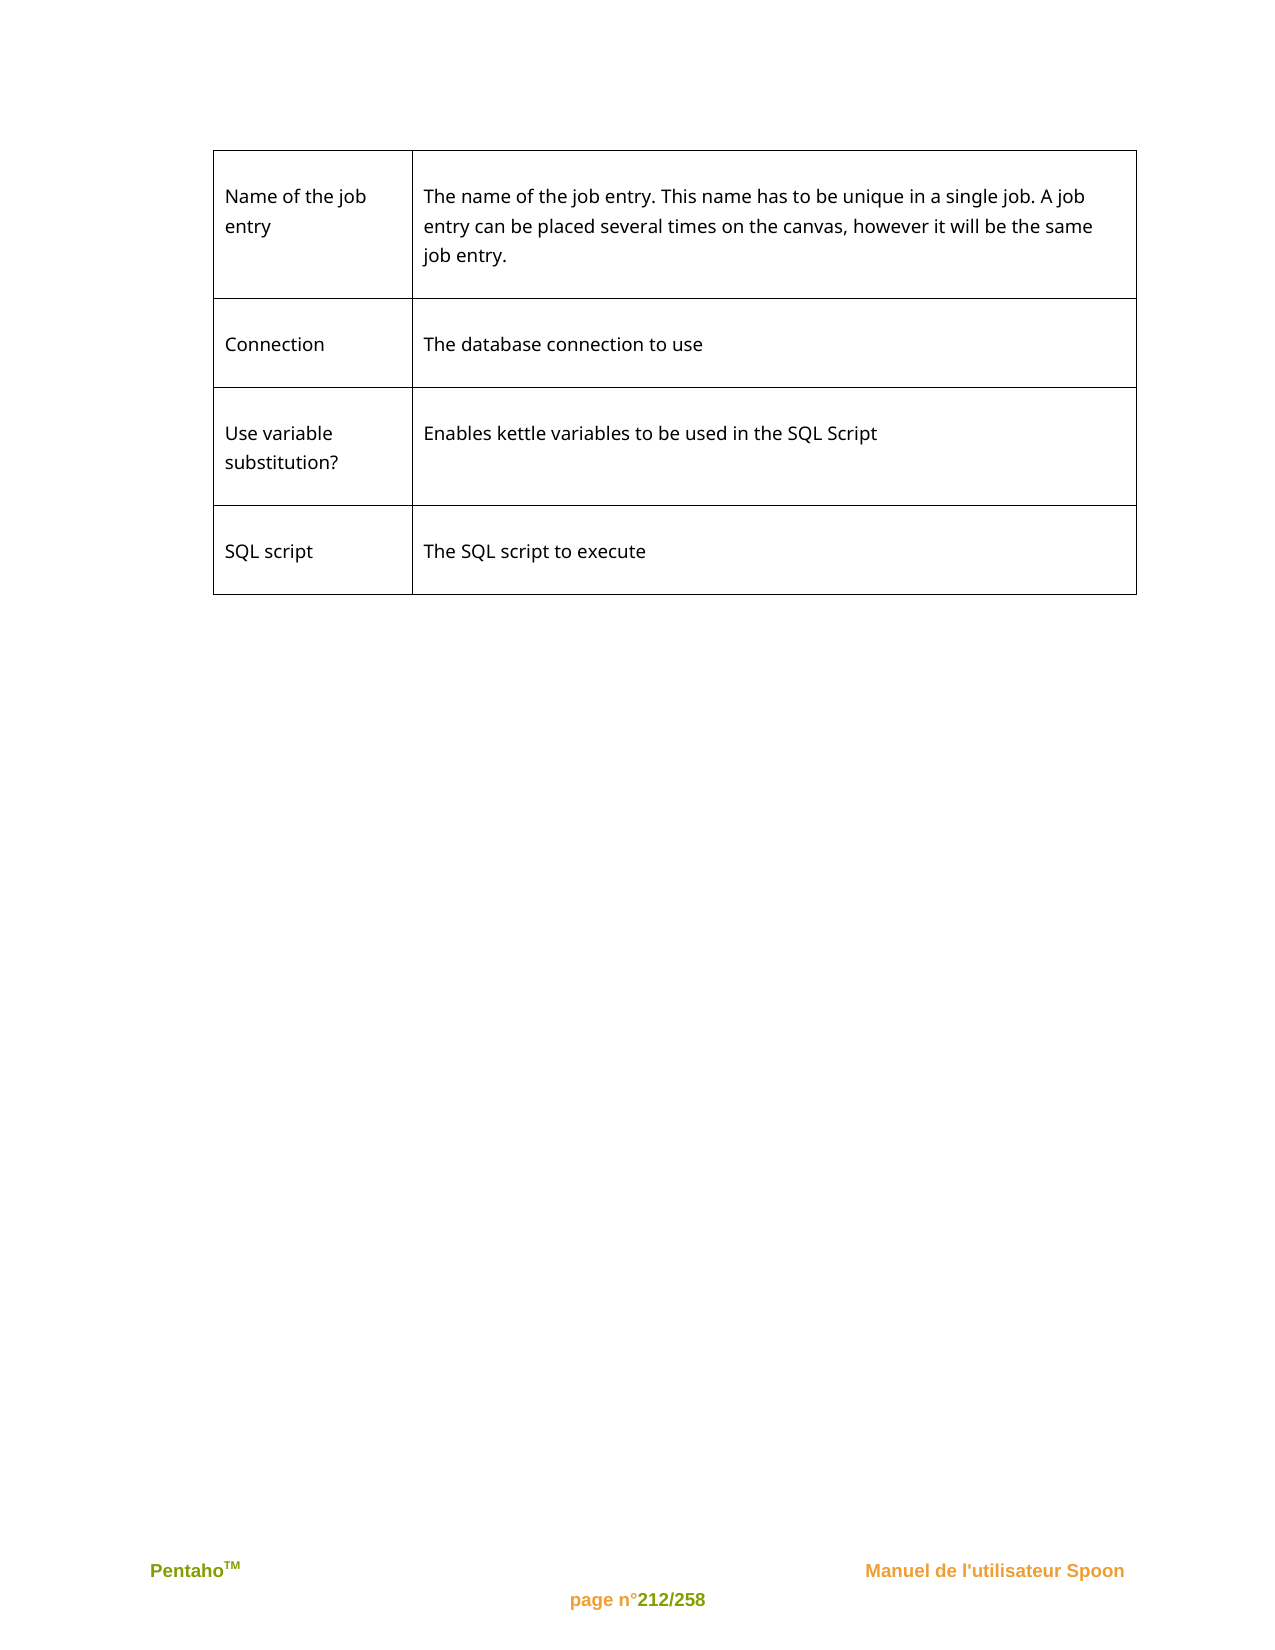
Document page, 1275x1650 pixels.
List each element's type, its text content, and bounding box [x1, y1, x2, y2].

table_cell The SQL script to execute [413, 506, 1136, 594]
table_cell Enables kettle variables to be used in the SQL Script [413, 388, 1136, 505]
table_cell Use variable substitution? [214, 388, 412, 505]
table_cell Name of the job entry [214, 151, 412, 297]
table_cell The database connection to use [413, 299, 1136, 387]
table_cell Connection [214, 299, 412, 387]
table_cell SQL script [214, 506, 412, 594]
table_cell The name of the job entry. This name has to be unique in a single job. A job entry can be placed several times on the canvas, however it will be the same job entry. [413, 151, 1136, 297]
